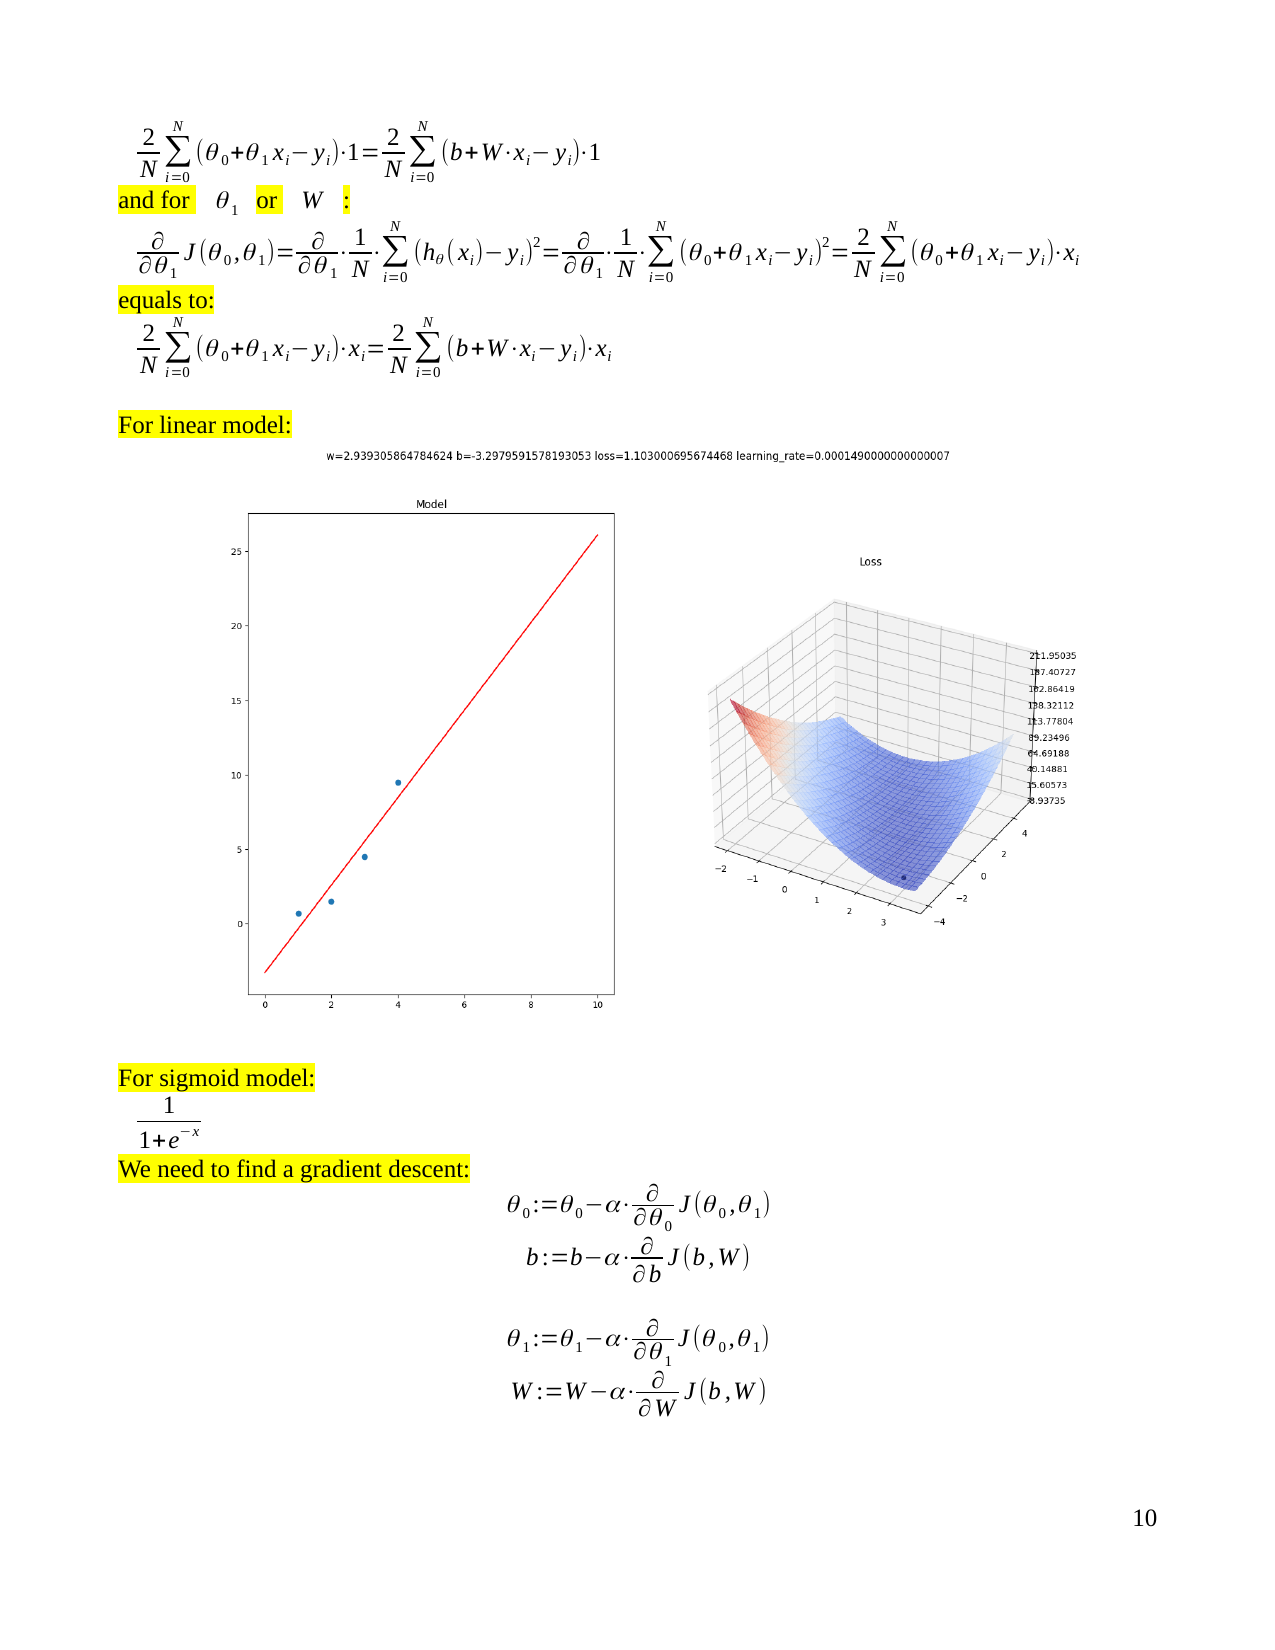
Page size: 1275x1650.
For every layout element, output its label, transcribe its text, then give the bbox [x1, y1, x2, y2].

text For linear model: [118, 410, 1157, 438]
text We need to find a gradient descent: [118, 1154, 1157, 1183]
text equals to: [118, 285, 1157, 314]
picture [118, 438, 1157, 1063]
text For sigmoid model: [118, 1063, 1157, 1092]
text and for or : [118, 185, 1157, 218]
